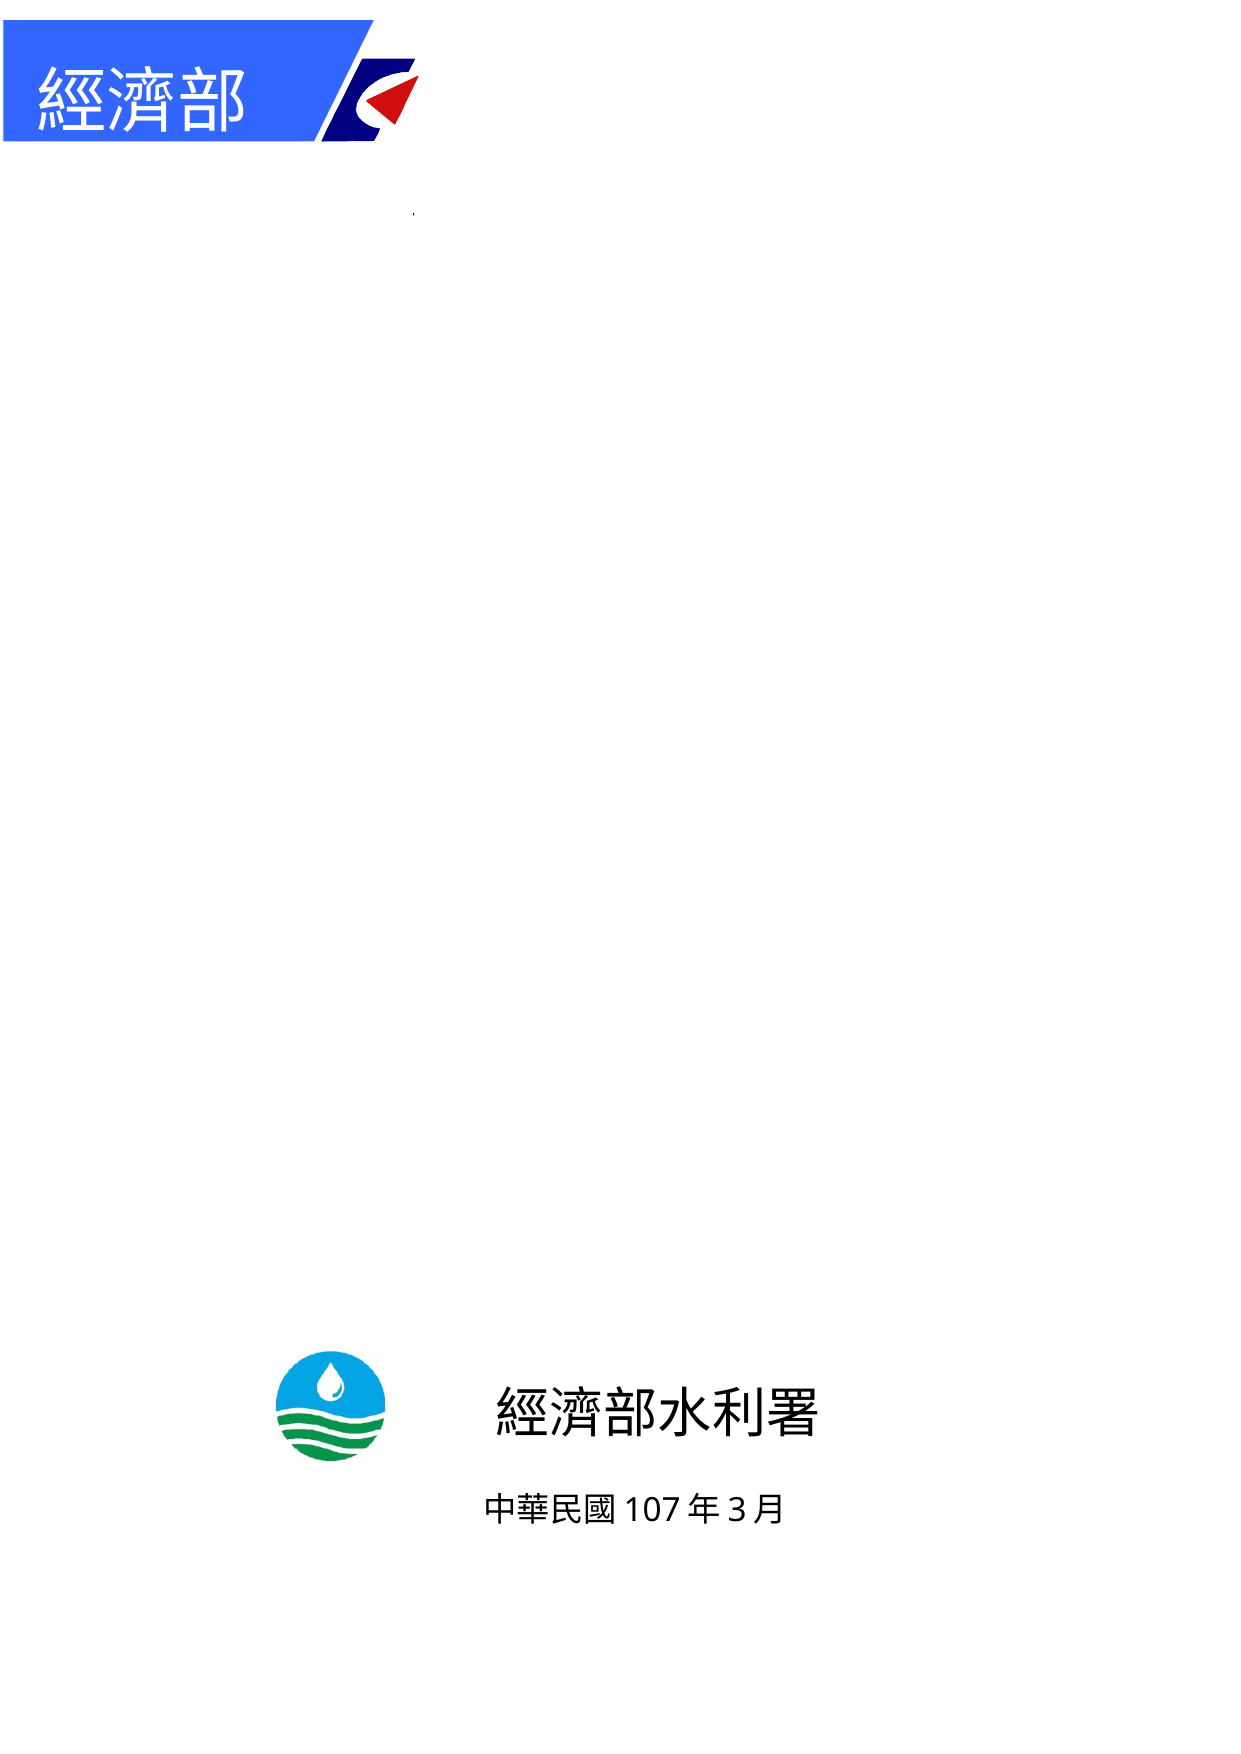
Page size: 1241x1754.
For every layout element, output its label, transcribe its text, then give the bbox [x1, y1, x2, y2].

text 經濟部水利署 [433, 1369, 883, 1448]
text 中華民國107年3月 [483, 1483, 787, 1531]
picture [275, 1351, 386, 1462]
picture [317, 1363, 344, 1401]
